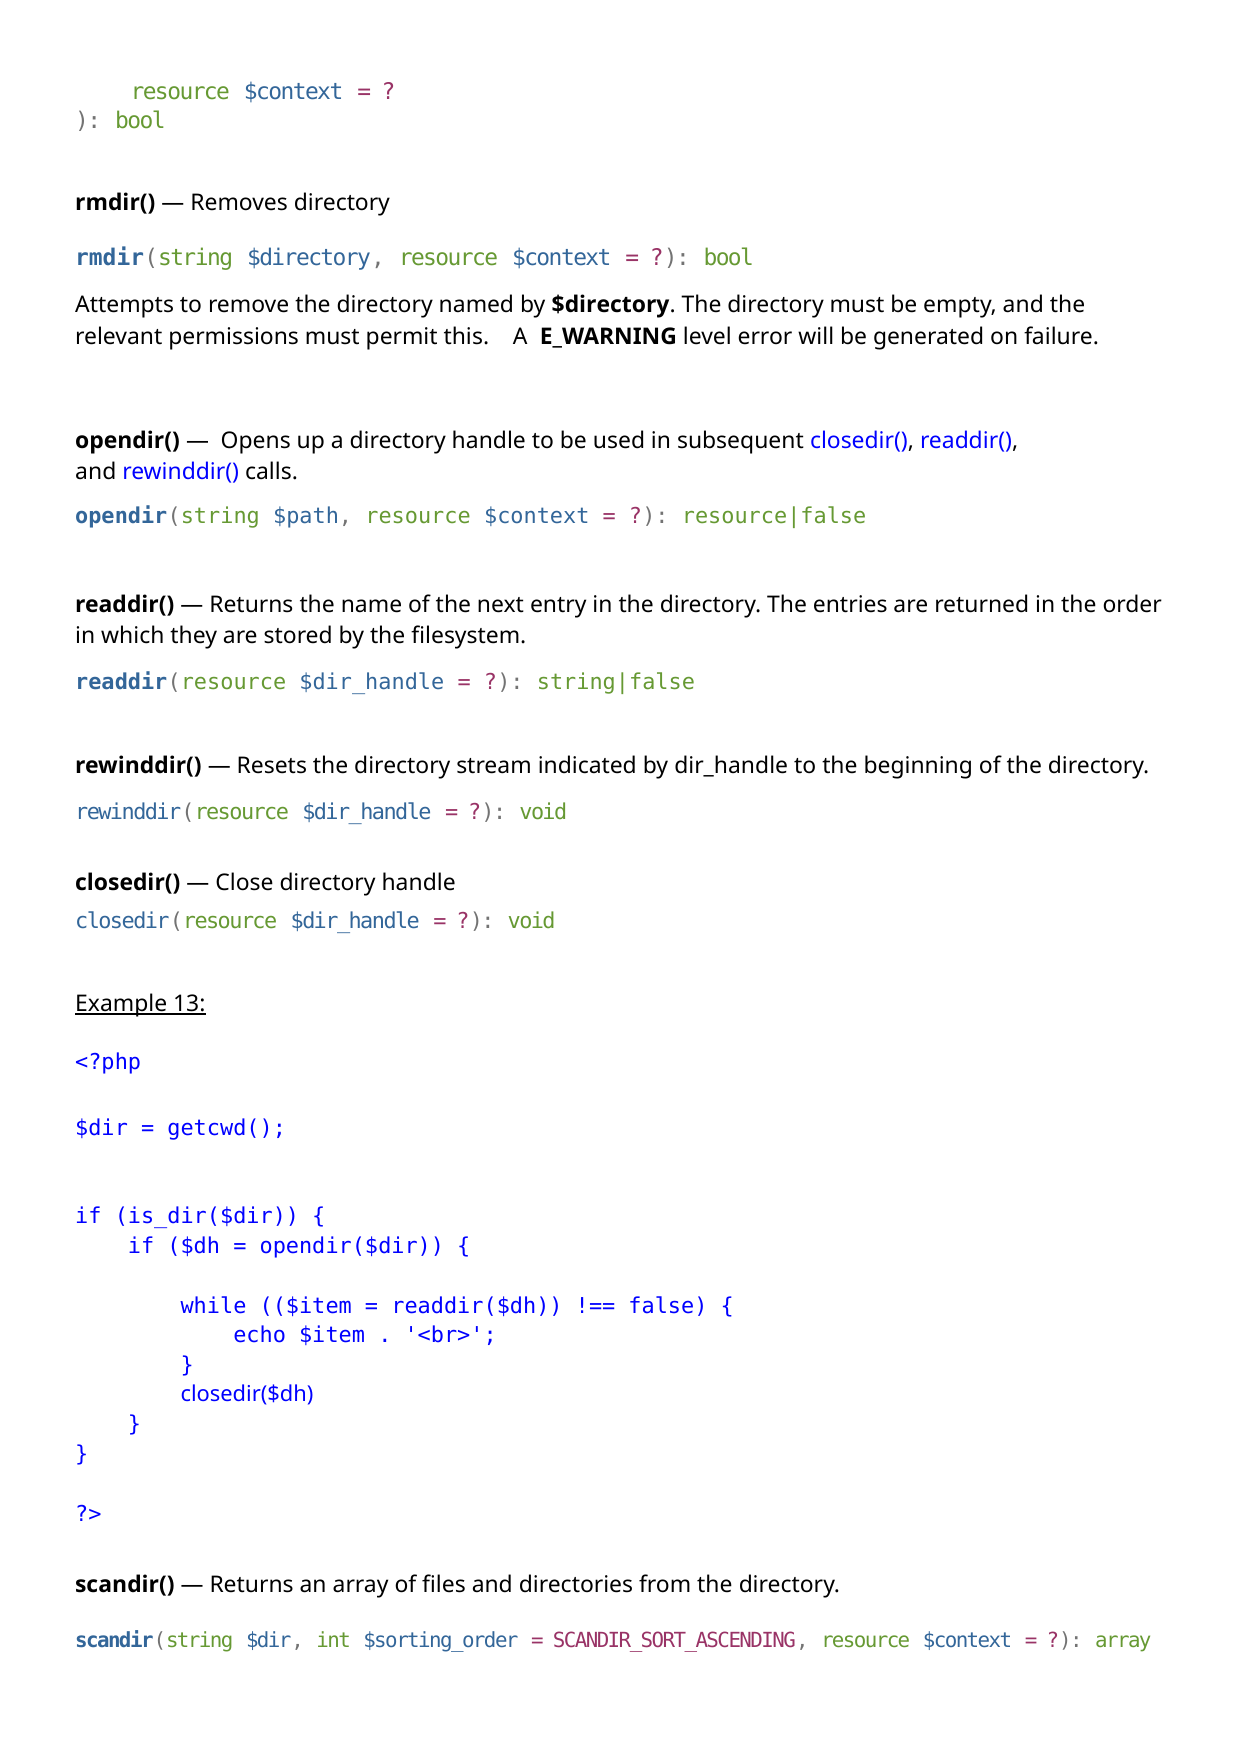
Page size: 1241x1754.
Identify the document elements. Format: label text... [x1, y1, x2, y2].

text scandir(string $dir, int $sorting_order = SCANDIR_SORT_ASCENDING, resource $context = ?): array [75, 1628, 1166, 1652]
text <?php [75, 1045, 1166, 1075]
text scandir() — Returns an array of files and directories from the directory. [75, 1568, 1166, 1599]
text } [75, 1348, 1166, 1378]
text if (is_dir($dir)) { [75, 1199, 1166, 1229]
text readdir() — Returns the name of the next entry in the directory. The entries are returned in the order in which they are stored by the filesystem. [75, 588, 1166, 650]
text } [75, 1437, 1166, 1467]
text $dir = getcwd(); [75, 1111, 1166, 1140]
text readdir(resource $dir_handle = ?): string|false [75, 665, 1166, 695]
text Attempts to remove the directory named by $directory. The directory must be empty, and the relevant permissions must permit this. A E_WARNING level error will be generated on failure. [75, 288, 1166, 351]
text rewinddir() — Resets the directory stream indicated by dir_handle to the beginning of the directory. [75, 748, 1166, 780]
text opendir(string $path, resource $context = ?): resource|false [75, 498, 1166, 528]
text rmdir(string $directory, resource $context = ?): bool [75, 241, 1166, 270]
text closedir($dh) [75, 1378, 1166, 1407]
text Example 13: [75, 987, 1166, 1018]
text ?> [75, 1496, 1166, 1526]
text closedir(resource $dir_handle = ?): void [75, 903, 1166, 933]
text echo $item . '<br>'; [75, 1318, 1166, 1348]
subtitle opendir() — Opens up a directory handle to be used in subsequent closedir(), readdir(), and rewinddir() calls. [75, 423, 1166, 486]
text resource $context = ? ): bool [75, 75, 1166, 134]
text while (($item = readdir($dh)) !== false) { [75, 1288, 1166, 1318]
text if ($dh = opendir($dir)) { [75, 1229, 1166, 1259]
text } [75, 1407, 1166, 1437]
text rmdir() — Removes directory [75, 185, 1166, 217]
text closedir() — Close directory handle [75, 866, 1166, 897]
text rewinddir(resource $dir_handle = ?): void [75, 795, 1166, 824]
